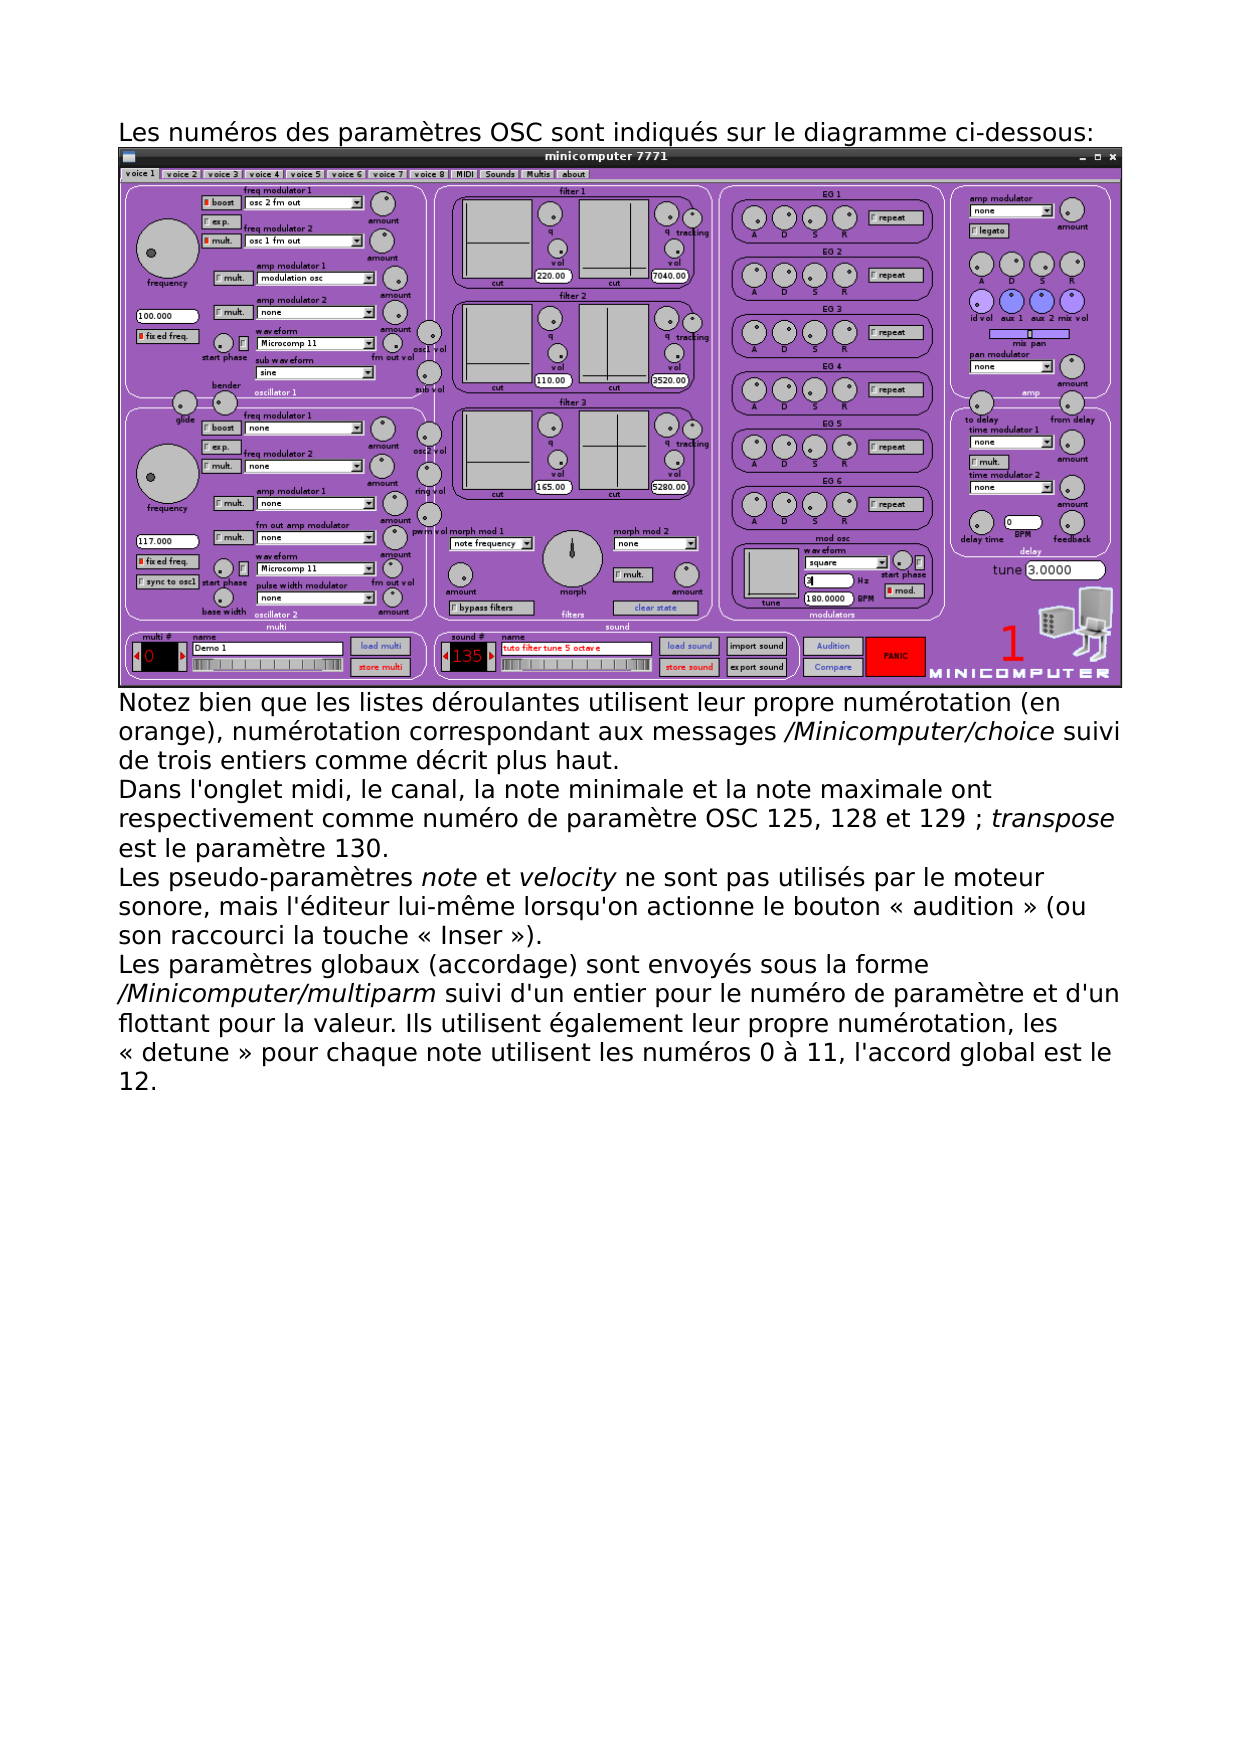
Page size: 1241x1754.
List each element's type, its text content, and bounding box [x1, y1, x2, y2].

text Les numéros des paramètres OSC sont indiqués sur le diagramme ci-dessous: [118, 118, 1122, 147]
text Dans l'onglet midi, le canal, la note minimale et la note maximale ont respectivement comme numéro de paramètre OSC 125, 128 et 129 ; transpose est le paramètre 130. [118, 775, 1122, 863]
text Les pseudo-paramètres note et velocity ne sont pas utilisés par le moteur sonore, mais l'éditeur lui-même lorsqu'on actionne le bouton « audition » (ou son raccourci la touche « Inser »). [118, 863, 1122, 950]
text Les paramètres globaux (accordage) sont envoyés sous la forme /Minicomputer/multiparm suivi d'un entier pour le numéro de paramètre et d'un flottant pour la valeur. Ils utilisent également leur propre numérotation, les « detune » pour chaque note utilisent les numéros 0 à 11, l'accord global est le 12. [118, 950, 1122, 1096]
text Notez bien que les listes déroulantes utilisent leur propre numérotation (en orange), numérotation correspondant aux messages /Minicomputer/choice suivi de trois entiers comme décrit plus haut. [118, 688, 1122, 775]
picture [118, 147, 1123, 688]
